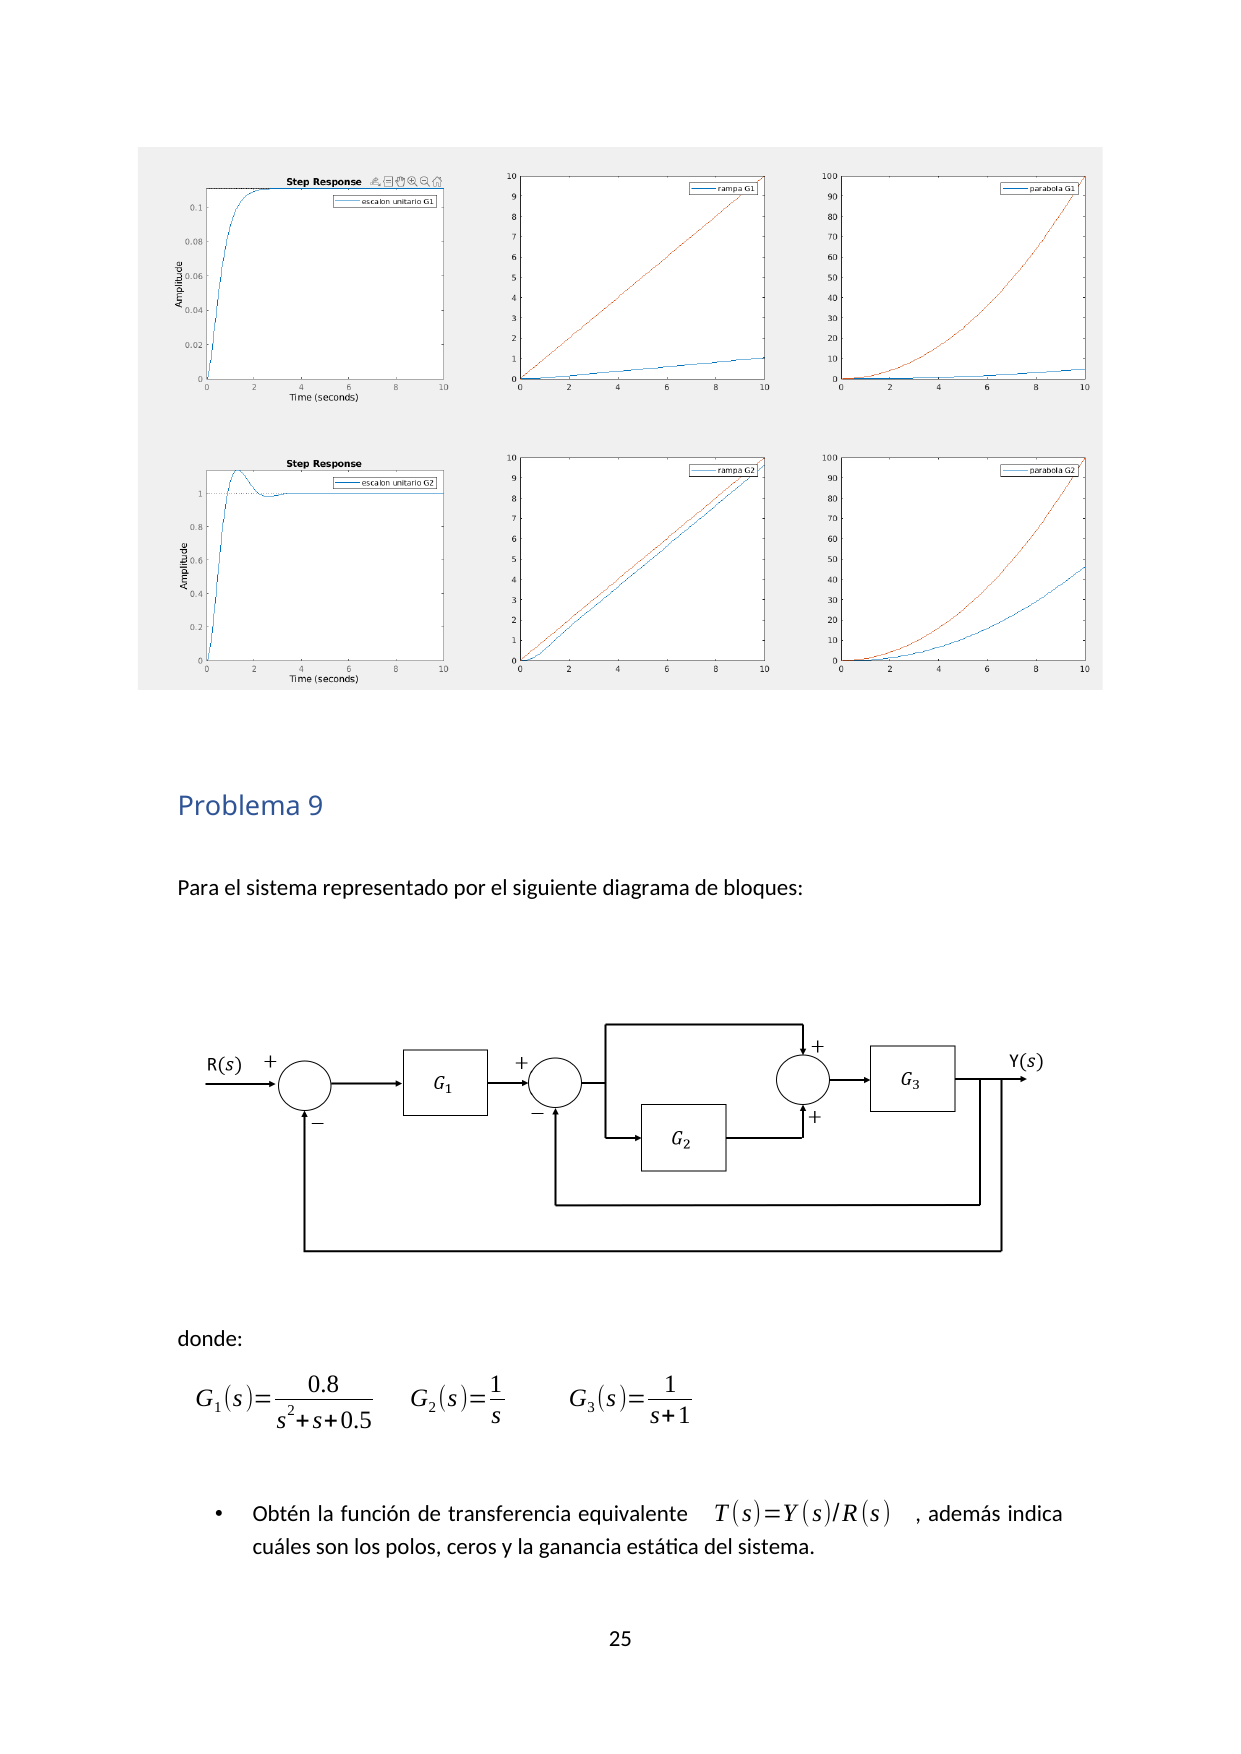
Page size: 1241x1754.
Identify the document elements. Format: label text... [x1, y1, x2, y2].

text donde: [177, 1301, 1063, 1352]
list Obtén la función de transferencia equivalente , además indica cuáles son los polos, ceros y la ganancia estática del sistema. [215, 1498, 1063, 1561]
subtitle Problema 9 [177, 786, 1063, 823]
picture [137, 147, 1103, 690]
text Para el sistema representado por el siguiente diagrama de bloques: [177, 873, 1063, 901]
picture [177, 966, 1063, 1301]
